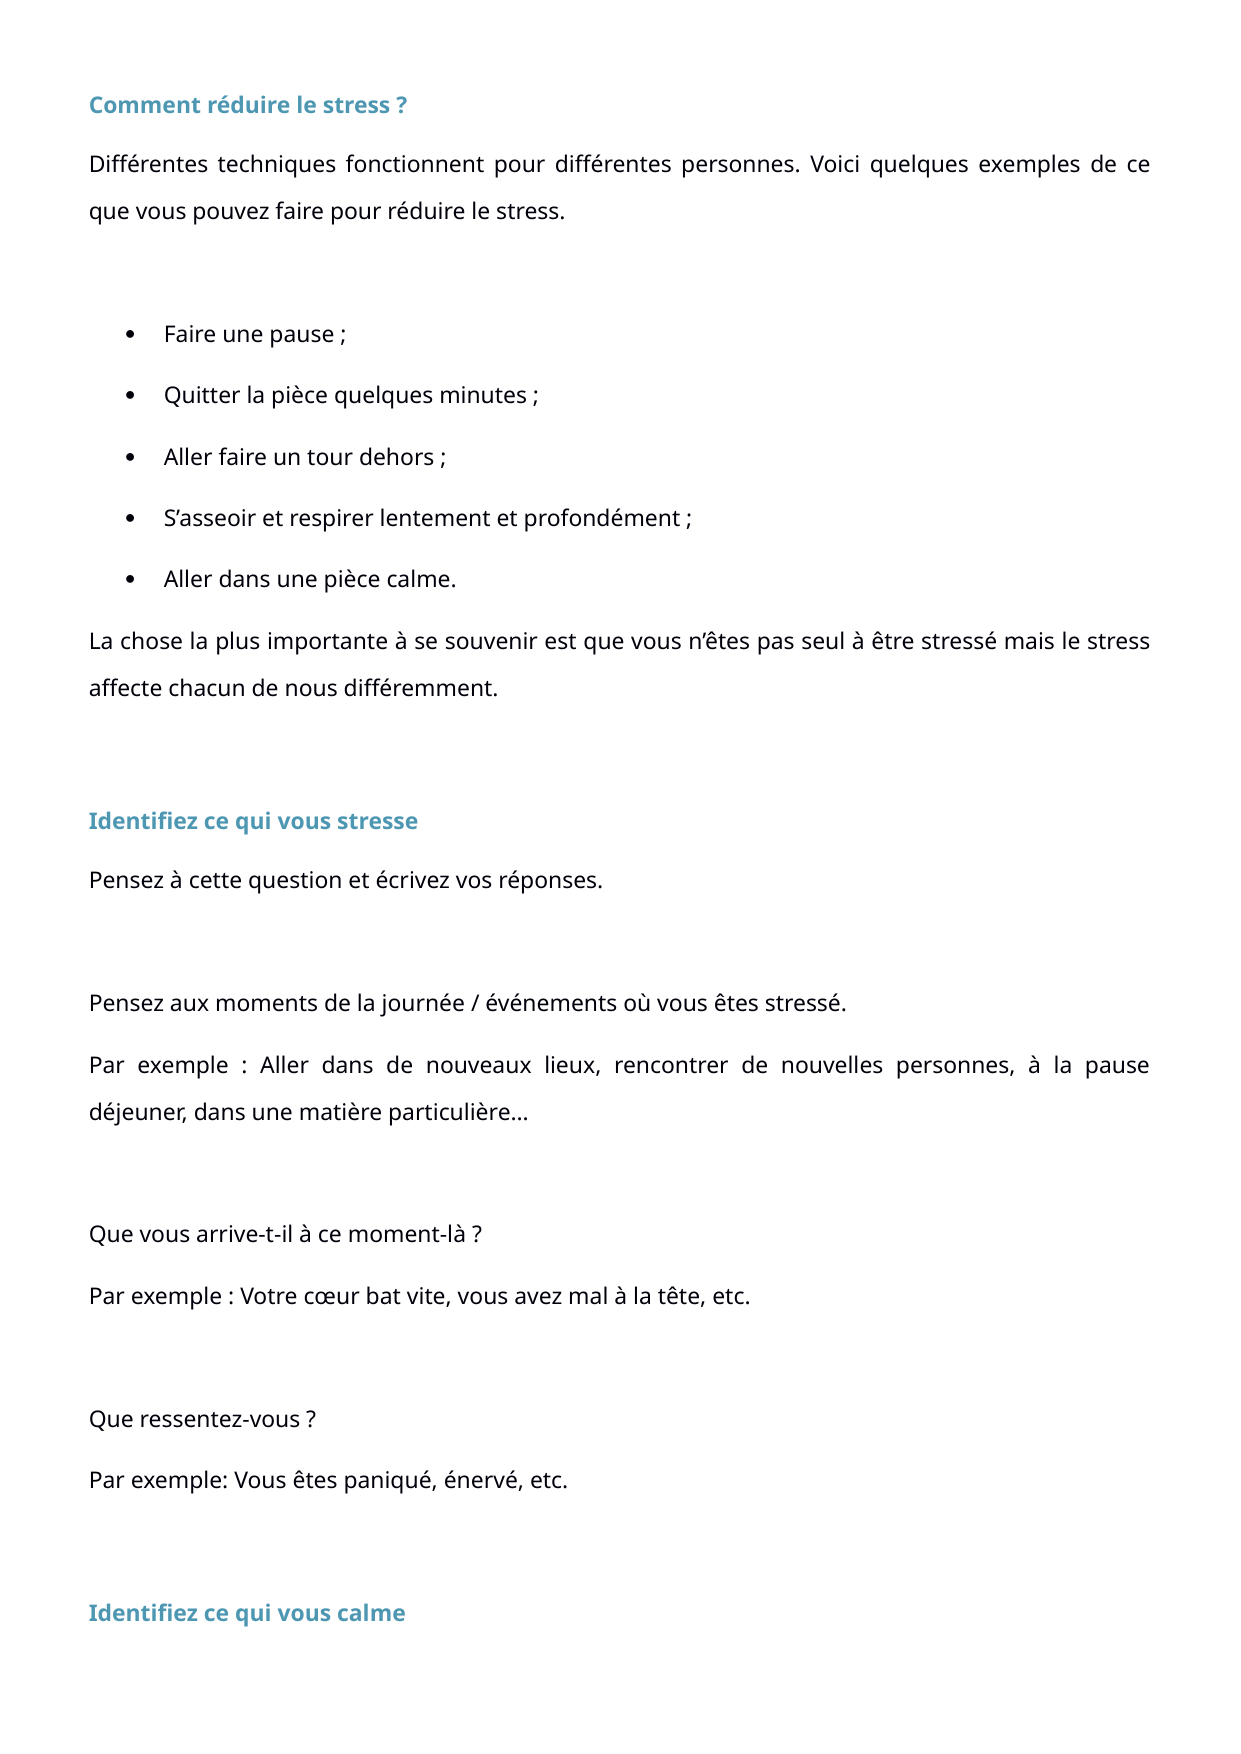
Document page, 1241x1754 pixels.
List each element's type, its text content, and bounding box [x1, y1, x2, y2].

text Pensez à cette question et écrivez vos réponses. [88, 864, 1152, 895]
text Par exemple: Vous êtes paniqué, énervé, etc. [88, 1464, 1152, 1495]
subtitle Identifiez ce qui vous stresse [88, 805, 1152, 836]
text Que ressentez-vous ? [88, 1403, 1152, 1434]
list Aller faire un tour dehors ; [126, 441, 1152, 472]
list Quitter la pièce quelques minutes ; [126, 379, 1152, 410]
text Par exemple : Aller dans de nouveaux lieux, rencontrer de nouvelles personnes, à la pause déjeuner, dans une matière particulière… [88, 1048, 1152, 1127]
subtitle Comment réduire le stress ? [88, 88, 1152, 120]
text Pensez aux moments de la journée / événements où vous êtes stressé. [88, 987, 1152, 1018]
subtitle Identifiez ce qui vous calme [88, 1597, 1152, 1628]
text Que vous arrive-t-il à ce moment-là ? [88, 1218, 1152, 1249]
list Aller dans une pièce calme. [126, 563, 1152, 595]
text Par exemple : Votre cœur bat vite, vous avez mal à la tête, etc. [88, 1280, 1152, 1311]
list S’asseoir et respirer lentement et profondément ; [126, 502, 1152, 533]
text La chose la plus importante à se souvenir est que vous n’êtes pas seul à être stressé mais le stress affecte chacun de nous différemment. [88, 625, 1152, 703]
text Différentes techniques fonctionnent pour différentes personnes. Voici quelques exemples de ce que vous pouvez faire pour réduire le stress. [88, 148, 1152, 226]
list Faire une pause ; [126, 318, 1152, 349]
